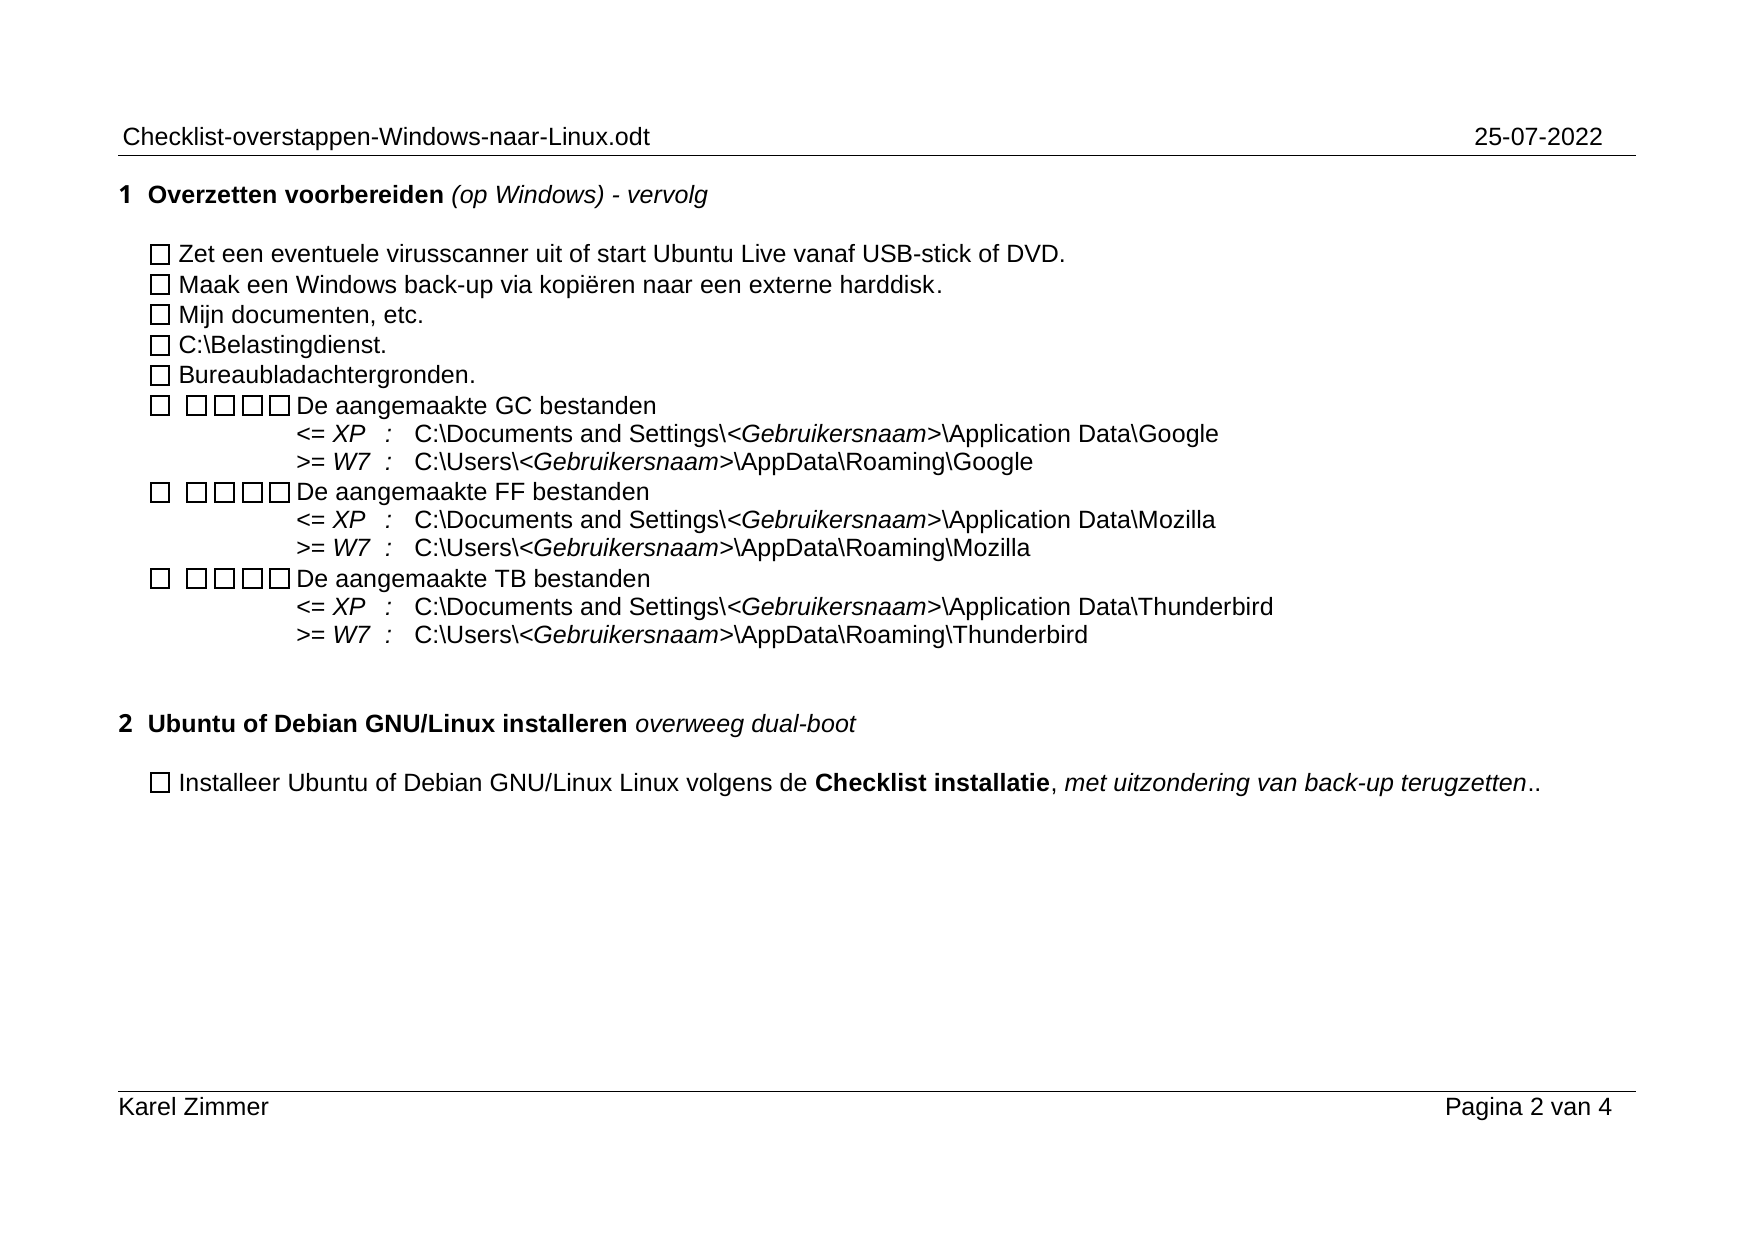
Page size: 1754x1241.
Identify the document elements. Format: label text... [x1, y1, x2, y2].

table_cell [141, 360, 177, 391]
table_header [141, 239, 177, 269]
table_cell De aangemaakte TB bestanden <= XP : C:\Documents and Settings\<Gebruikersnaam>\Application Data\Thunderbird >= W7 : C:\Users\<Gebruikersnaam>\AppData\Roaming\Thunderbird [177, 563, 1617, 650]
table_cell C:\Belastingdienst. [177, 330, 1617, 360]
list Overzetten voorbereiden (op Windows) - vervolg [118, 177, 1636, 211]
table_cell De aangemaakte GC bestanden <= XP : C:\Documents and Settings\<Gebruikersnaam>\Application Data\Google >= W7 : C:\Users\<Gebruikersnaam>\AppData\Roaming\Google [177, 391, 1617, 477]
list Ubuntu of Debian GNU/Linux installeren overweeg dual-boot [118, 706, 1636, 740]
table_cell [141, 391, 177, 477]
table_cell Bureaubladachtergronden. [177, 360, 1617, 391]
table_cell [141, 269, 177, 300]
table_cell De aangemaakte FF bestanden <= XP : C:\Documents and Settings\<Gebruikersnaam>\Application Data\Mozilla >= W7 : C:\Users\<Gebruikersnaam>\AppData\Roaming\Mozilla [177, 477, 1617, 563]
table_header Zet een eventuele virusscanner uit of start Ubuntu Live vanaf USB-stick of DVD. [177, 239, 1617, 269]
table_cell [141, 477, 177, 563]
table_cell [141, 563, 177, 650]
table_cell Maak een Windows back-up via kopiëren naar een externe harddisk. [177, 269, 1617, 300]
table_header Installeer Ubuntu of Debian GNU/Linux Linux volgens de Checklist installatie, met uitzondering van back-up terugzetten.. [177, 768, 1617, 798]
table_cell [141, 300, 177, 330]
table_header [141, 768, 177, 798]
table_cell [141, 330, 177, 360]
table_cell Mijn documenten, etc. [177, 300, 1617, 330]
